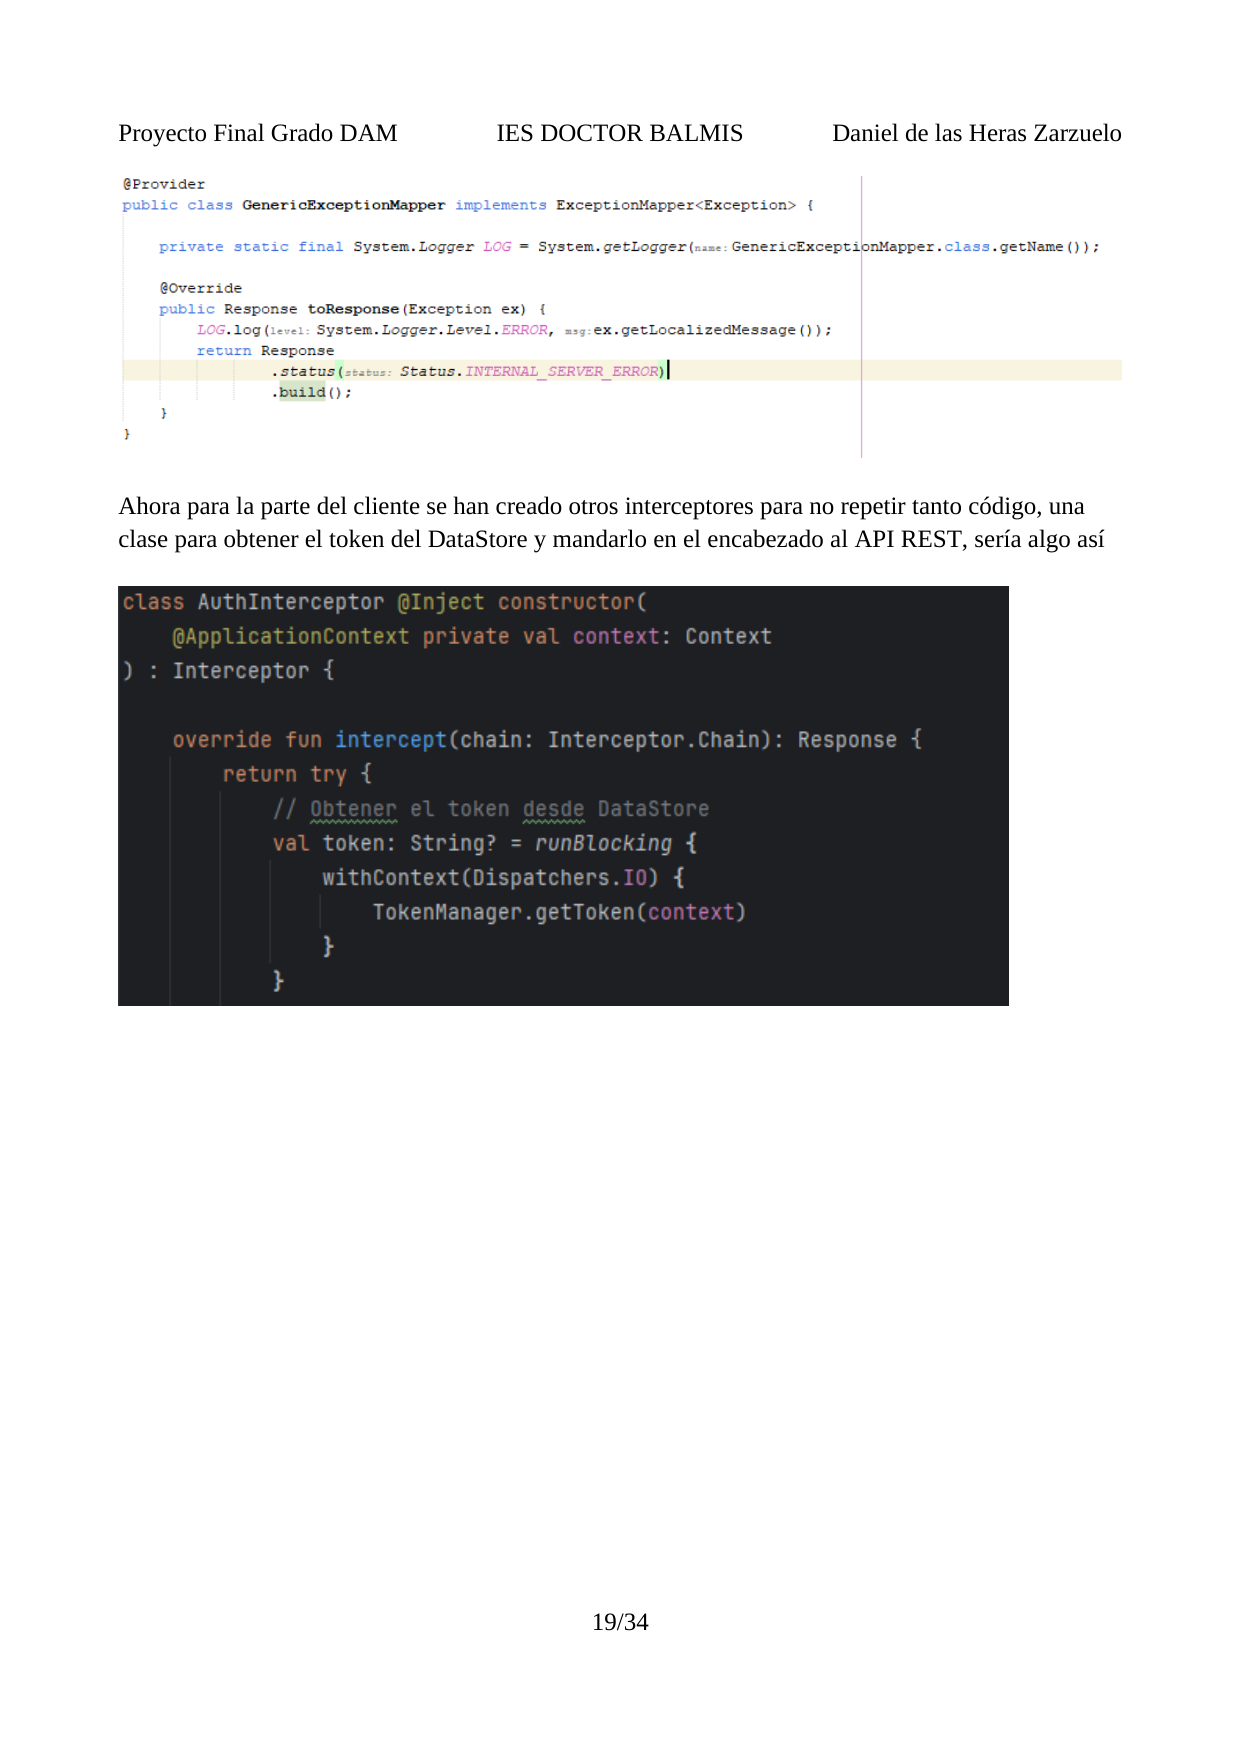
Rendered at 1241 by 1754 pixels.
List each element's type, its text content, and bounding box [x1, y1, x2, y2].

text Ahora para la parte del cliente se han creado otros interceptores para no repetir tanto código, una clase para obtener el token del DataStore y mandarlo en el encabezado al API REST, sería algo así [118, 491, 1122, 553]
picture [118, 586, 1009, 1006]
picture [118, 176, 1123, 458]
